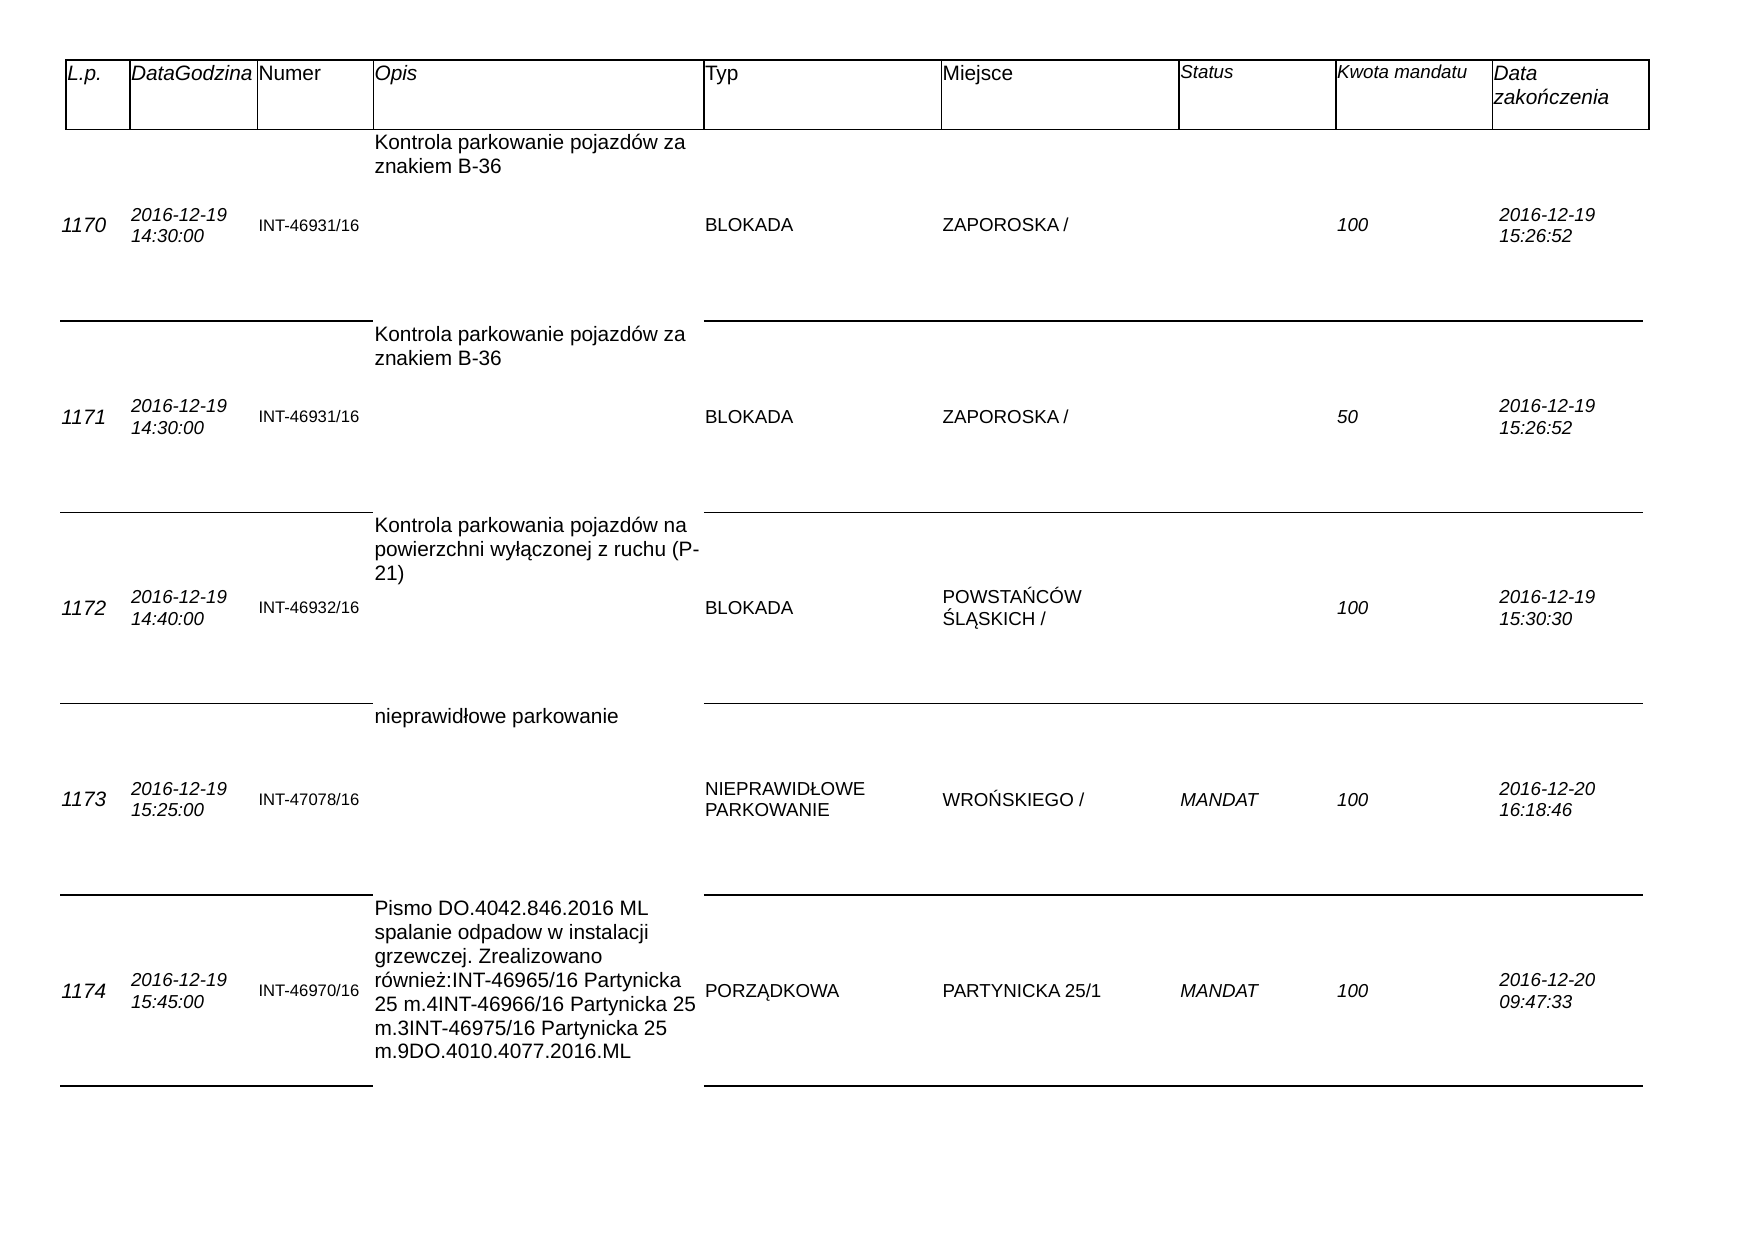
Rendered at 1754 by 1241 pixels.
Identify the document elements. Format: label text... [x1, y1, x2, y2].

table_cell 2016-12-19 15:26:52 [1498, 130, 1643, 320]
table_cell 50 [1336, 322, 1498, 511]
table_cell 1171 [60, 322, 130, 511]
table_cell Pismo DO.4042.846.2016 ML spalanie odpadow w instalacji grzewczej. Zrealizowano również:INT-46965/16 Partynicka 25 m.4INT-46966/16 Partynicka 25 m.3INT-46975/16 Partynicka 25 m.9DO.4010.4077.2016.ML [373, 894, 704, 1085]
table_cell BLOKADA [704, 322, 941, 511]
table_header Status [1180, 61, 1335, 129]
table_header Data zakończenia [1493, 61, 1648, 129]
table_cell [1643, 894, 1649, 1085]
table_cell 2016-12-20 16:18:46 [1498, 704, 1643, 894]
table_cell 2016-12-19 14:30:00 [130, 130, 257, 320]
table_cell MANDAT [1179, 704, 1336, 894]
table_cell INT-47078/16 [257, 704, 373, 894]
table_header Typ [705, 61, 941, 129]
table_cell 100 [1336, 513, 1498, 703]
table_cell ZAPOROSKA / [941, 322, 1179, 511]
table_cell [1179, 513, 1336, 703]
table_cell Kontrola parkowania pojazdów na powierzchni wyłączonej z ruchu (P-21) [373, 511, 704, 703]
table_cell [1179, 322, 1336, 511]
table_cell 2016-12-19 15:26:52 [1498, 322, 1643, 511]
table_cell INT-46931/16 [257, 130, 373, 320]
table_header L.p. [67, 61, 129, 129]
table_cell 100 [1336, 130, 1498, 320]
table_cell 2016-12-19 15:45:00 [130, 896, 257, 1085]
table_cell 2016-12-19 15:25:00 [130, 704, 257, 894]
table_cell POWSTAŃCÓW ŚLĄSKICH / [941, 513, 1179, 703]
table_cell INT-46931/16 [257, 322, 373, 511]
table_cell MANDAT [1179, 896, 1336, 1085]
table_cell NIEPRAWIDŁOWE PARKOWANIE [704, 704, 941, 894]
table_header Kwota mandatu [1337, 61, 1492, 129]
table_cell ZAPOROSKA / [941, 130, 1179, 320]
table_cell 2016-12-19 14:40:00 [130, 513, 257, 703]
table_cell [1643, 320, 1649, 511]
table_cell 2016-12-19 15:30:30 [1498, 513, 1643, 703]
table_cell WROŃSKIEGO / [941, 704, 1179, 894]
table_cell 1174 [60, 896, 130, 1085]
table_cell [1179, 130, 1336, 320]
table_cell nieprawidłowe parkowanie [373, 703, 704, 894]
table_cell INT-46932/16 [257, 513, 373, 703]
table_cell BLOKADA [704, 513, 941, 703]
table_header DataGodzina [131, 61, 257, 129]
table_cell Kontrola parkowanie pojazdów za znakiem B-36 [373, 320, 704, 511]
table_header Miejsce [942, 61, 1178, 129]
table_cell [1643, 130, 1649, 320]
table_cell 1173 [60, 704, 130, 894]
table_cell 2016-12-20 09:47:33 [1498, 896, 1643, 1085]
table_cell PARTYNICKA 25/1 [941, 896, 1179, 1085]
table_header Opis [374, 61, 703, 129]
table_cell 1170 [60, 129, 130, 320]
table_cell PORZĄDKOWA [704, 896, 941, 1085]
table_cell Kontrola parkowanie pojazdów za znakiem B-36 [373, 130, 704, 320]
table_cell 100 [1336, 896, 1498, 1085]
table_header [60, 59, 65, 129]
table_cell 100 [1336, 704, 1498, 894]
table_cell [1643, 703, 1649, 894]
table_cell INT-46970/16 [257, 896, 373, 1085]
table_cell 1172 [60, 513, 130, 703]
table_cell 2016-12-19 14:30:00 [130, 322, 257, 511]
table_cell BLOKADA [704, 130, 941, 320]
table_cell [1643, 511, 1649, 703]
table_header Numer [258, 61, 373, 129]
